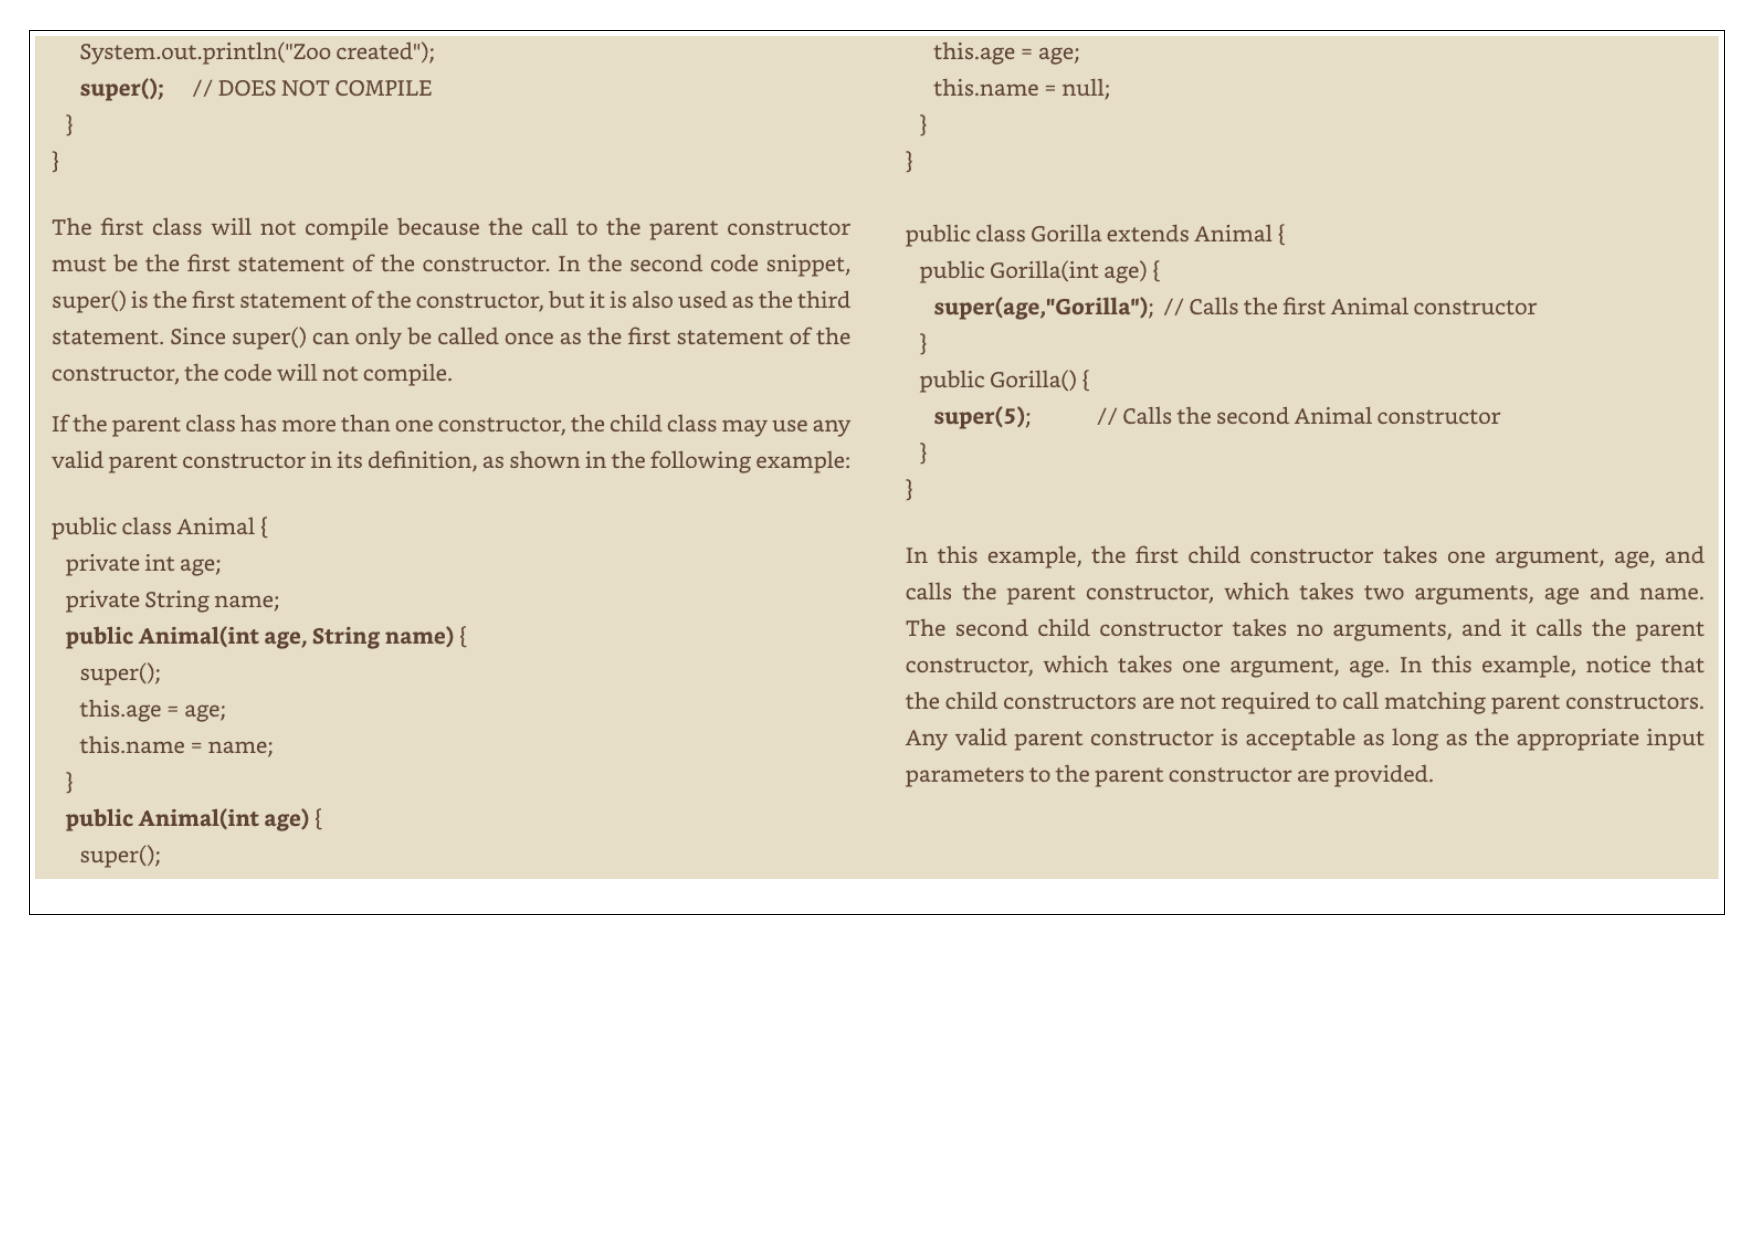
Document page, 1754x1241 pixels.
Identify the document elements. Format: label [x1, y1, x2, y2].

picture [35, 36, 1719, 879]
table_cell [30, 31, 1724, 913]
